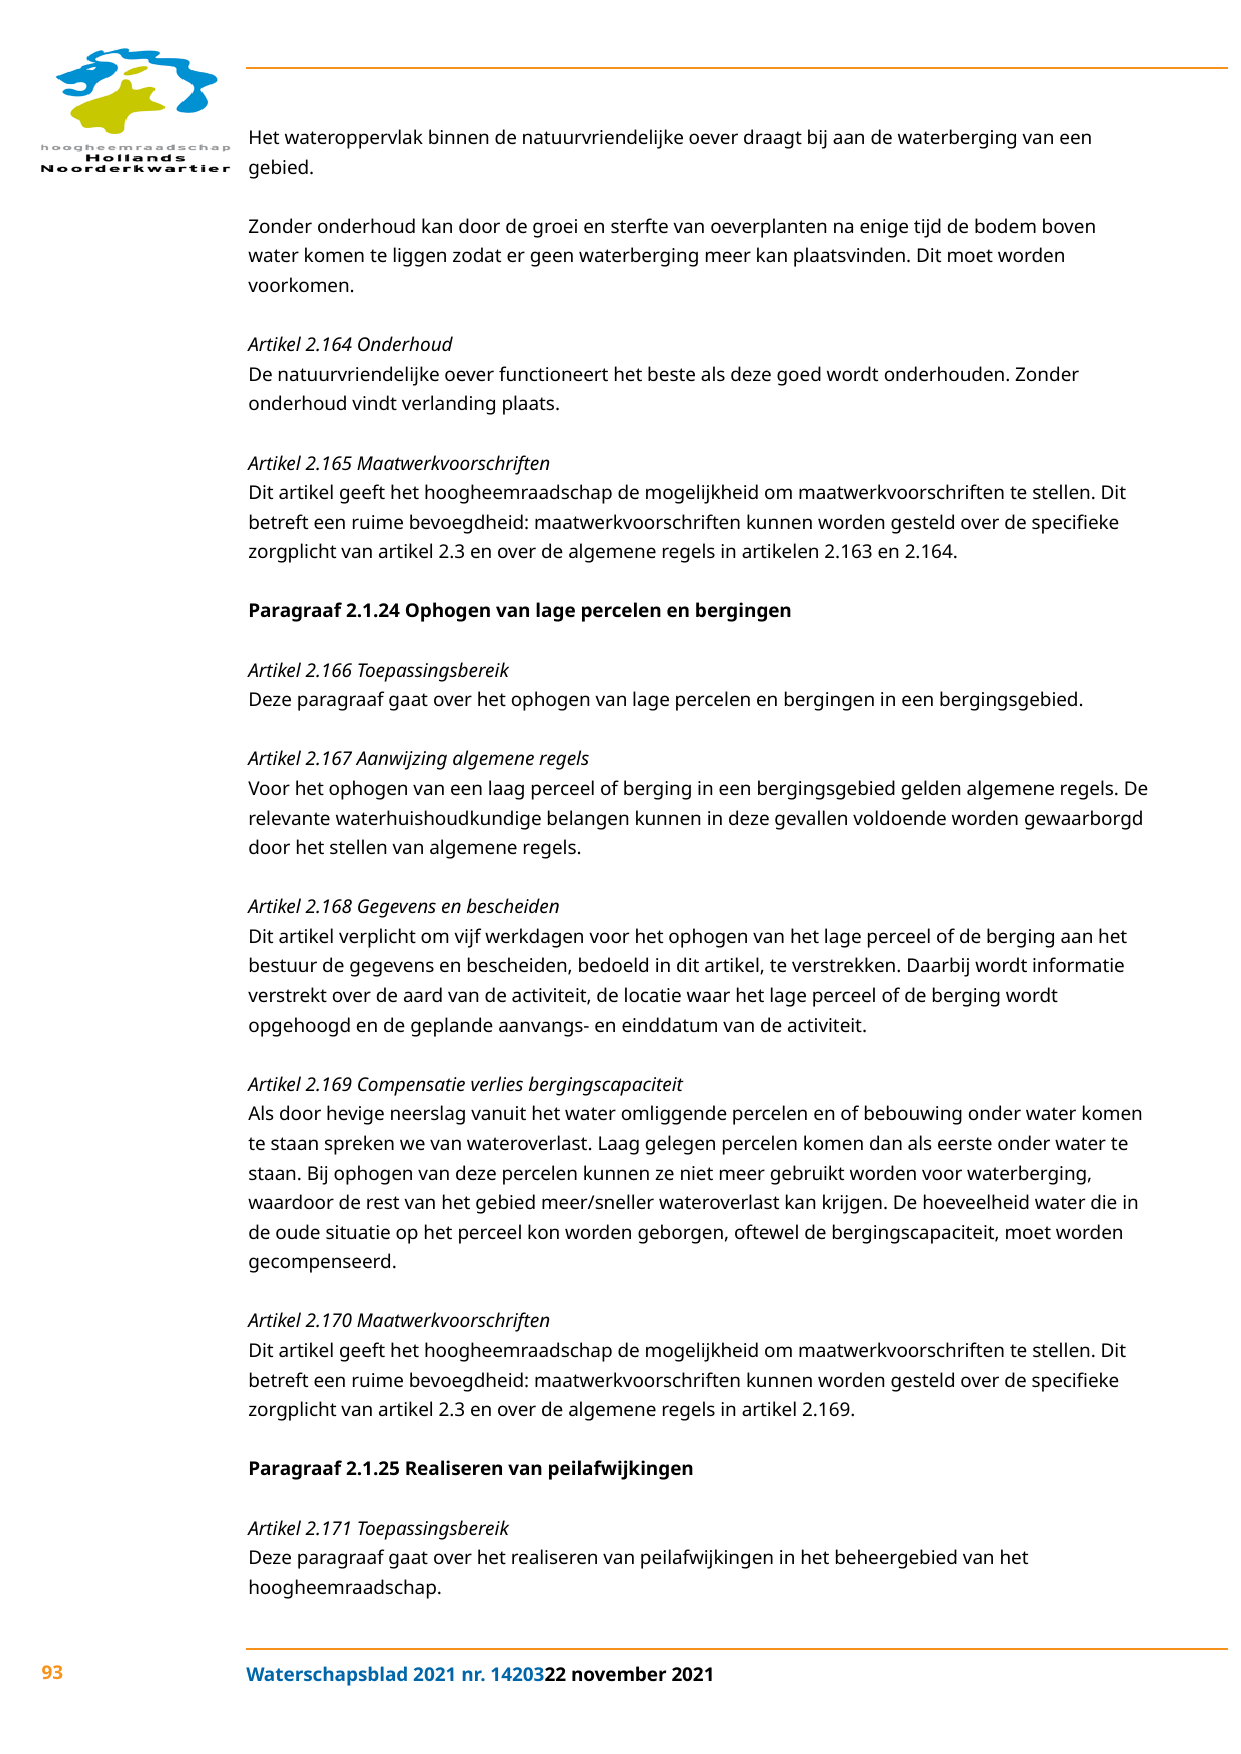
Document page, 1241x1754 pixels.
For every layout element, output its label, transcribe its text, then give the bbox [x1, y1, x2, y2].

picture [41, 47, 231, 172]
text Deze paragraaf gaat over het realiseren van peilafwijkingen in het beheergebied van het hoogheemraadschap. [248, 1544, 1152, 1600]
text Voor het ophogen van een laag perceel of berging in een bergingsgebied gelden algemene regels. De relevante waterhuishoudkundige belangen kunnen in deze gevallen voldoende worden gewaarborgd door het stellen van algemene regels. [248, 775, 1152, 860]
text Het wateroppervlak binnen de natuurvriendelijke oever draagt bij aan de waterberging van een gebied. [248, 124, 1152, 180]
text Als door hevige neerslag vanuit het water omliggende percelen en of bebouwing onder water komen te staan spreken we van wateroverlast. Laag gelegen percelen komen dan als eerste onder water te staan. Bij ophogen van deze percelen kunnen ze niet meer gebruikt worden voor waterberging, waardoor de rest van het gebied meer/sneller wateroverlast kan krijgen. De hoeveelheid water die in de oude situatie op het perceel kon worden geborgen, oftewel de bergingscapaciteit, moet worden gecompenseerd. [248, 1101, 1152, 1274]
text Artikel 2.167 Aanwijzing algemene regels [248, 746, 1152, 771]
text Artikel 2.169 Compensatie verlies bergingscapaciteit [248, 1071, 1152, 1097]
text Artikel 2.164 Onderhoud [248, 331, 1152, 357]
text Artikel 2.168 Gegevens en bescheiden [248, 893, 1152, 919]
text Deze paragraaf gaat over het ophogen van lage percelen en bergingen in een bergingsgebied. [248, 686, 1152, 712]
text Dit artikel geeft het hoogheemraadschap de mogelijkheid om maatwerkvoorschriften te stellen. Dit betreft een ruime bevoegdheid: maatwerkvoorschriften kunnen worden gesteld over de specifieke zorgplicht van artikel 2.3 en over de algemene regels in artikelen 2.163 en 2.164. [248, 479, 1152, 564]
text Zonder onderhoud kan door de groei en sterfte van oeverplanten na enige tijd de bodem boven water komen te liggen zodat er geen waterberging meer kan plaatsvinden. Dit moet worden voorkomen. [248, 213, 1152, 298]
text De natuurvriendelijke oever functioneert het beste als deze goed wordt onderhouden. Zonder onderhoud vindt verlanding plaats. [248, 361, 1152, 416]
text Dit artikel verplicht om vijf werkdagen voor het ophogen van het lage perceel of de berging aan het bestuur de gegevens en bescheiden, bedoeld in dit artikel, te verstrekken. Daarbij wordt informatie verstrekt over de aard van de activiteit, de locatie waar het lage perceel of de berging wordt opgehoogd en de geplande aanvangs- en einddatum van de activiteit. [248, 923, 1152, 1038]
text Dit artikel geeft het hoogheemraadschap de mogelijkheid om maatwerkvoorschriften te stellen. Dit betreft een ruime bevoegdheid: maatwerkvoorschriften kunnen worden gesteld over de specifieke zorgplicht van artikel 2.3 en over de algemene regels in artikel 2.169. [248, 1337, 1152, 1422]
text Artikel 2.171 Toepassingsbereik [248, 1515, 1152, 1541]
text Artikel 2.165 Maatwerkvoorschriften [248, 450, 1152, 476]
text Artikel 2.170 Maatwerkvoorschriften [248, 1308, 1152, 1333]
text Paragraaf 2.1.25 Realiseren van peilafwijkingen [248, 1456, 1152, 1481]
text Paragraaf 2.1.24 Ophogen van lage percelen en bergingen [248, 598, 1152, 623]
text Artikel 2.166 Toepassingsbereik [248, 657, 1152, 683]
